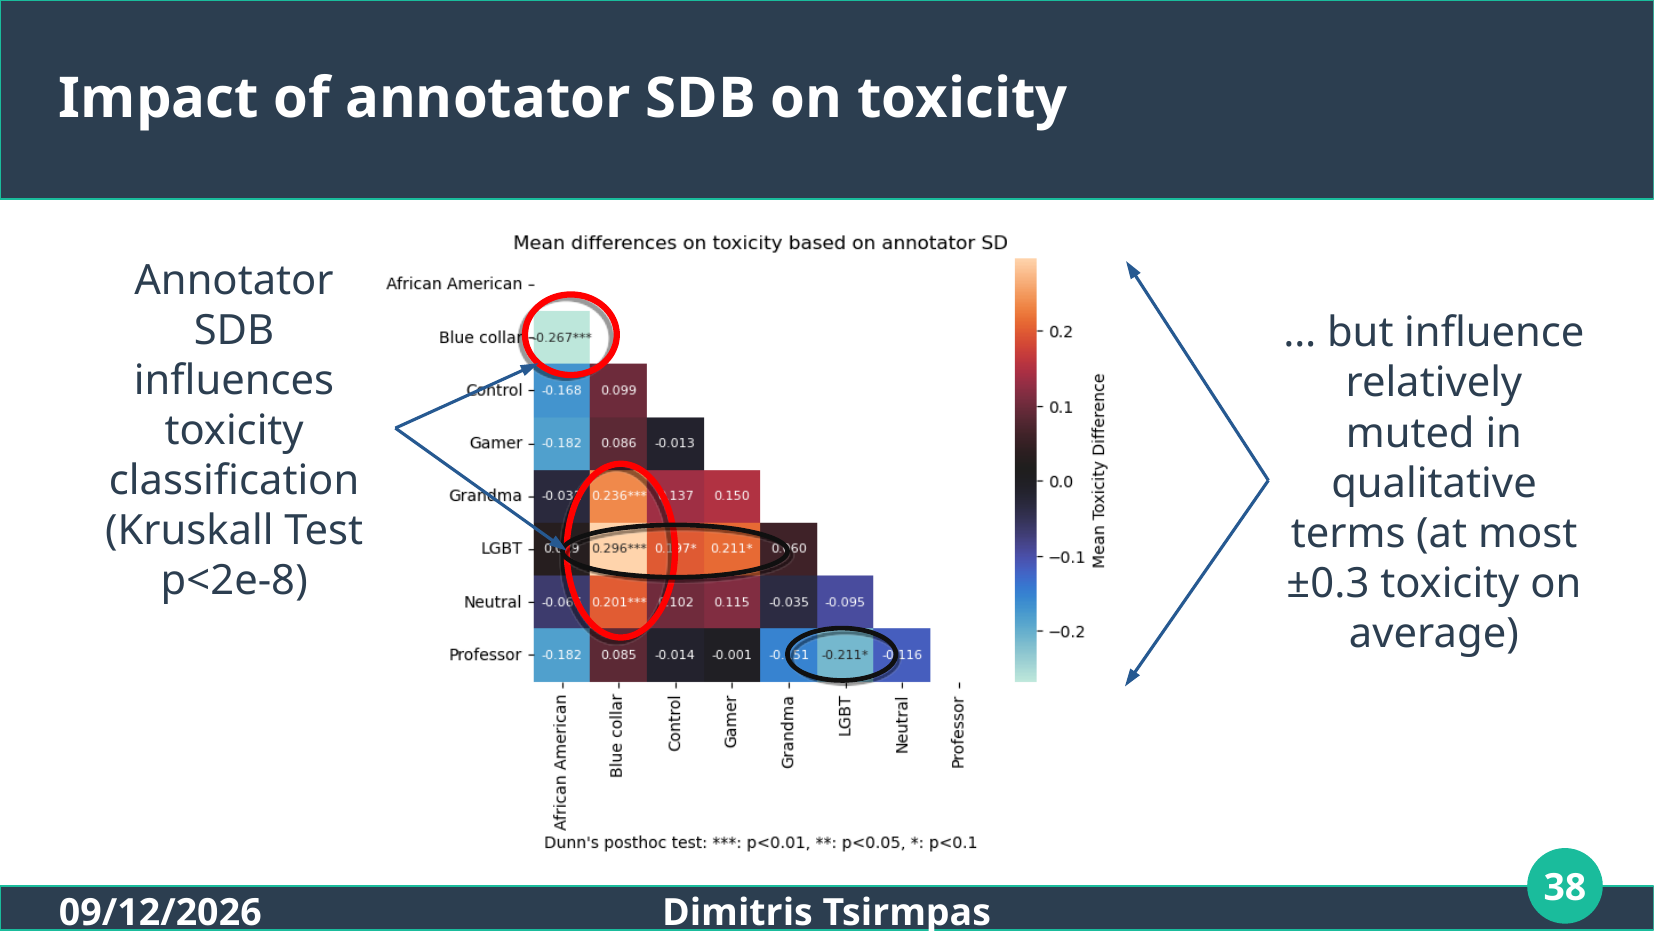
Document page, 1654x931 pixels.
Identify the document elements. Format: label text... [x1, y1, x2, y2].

text_box … but influence relatively muted in qualitative terms (at most ±0.3 toxicity on average) [1268, 297, 1613, 663]
picture [571, 467, 668, 537]
picture [375, 224, 1119, 863]
picture [571, 566, 667, 634]
picture [529, 298, 613, 371]
picture [677, 528, 785, 574]
picture [570, 528, 671, 574]
title Impact of annotator SDB on toxicity [59, 37, 1595, 155]
text_box Annotator SDB influences toxicity classification (Kruskall Test p<2e-8) [90, 245, 396, 611]
